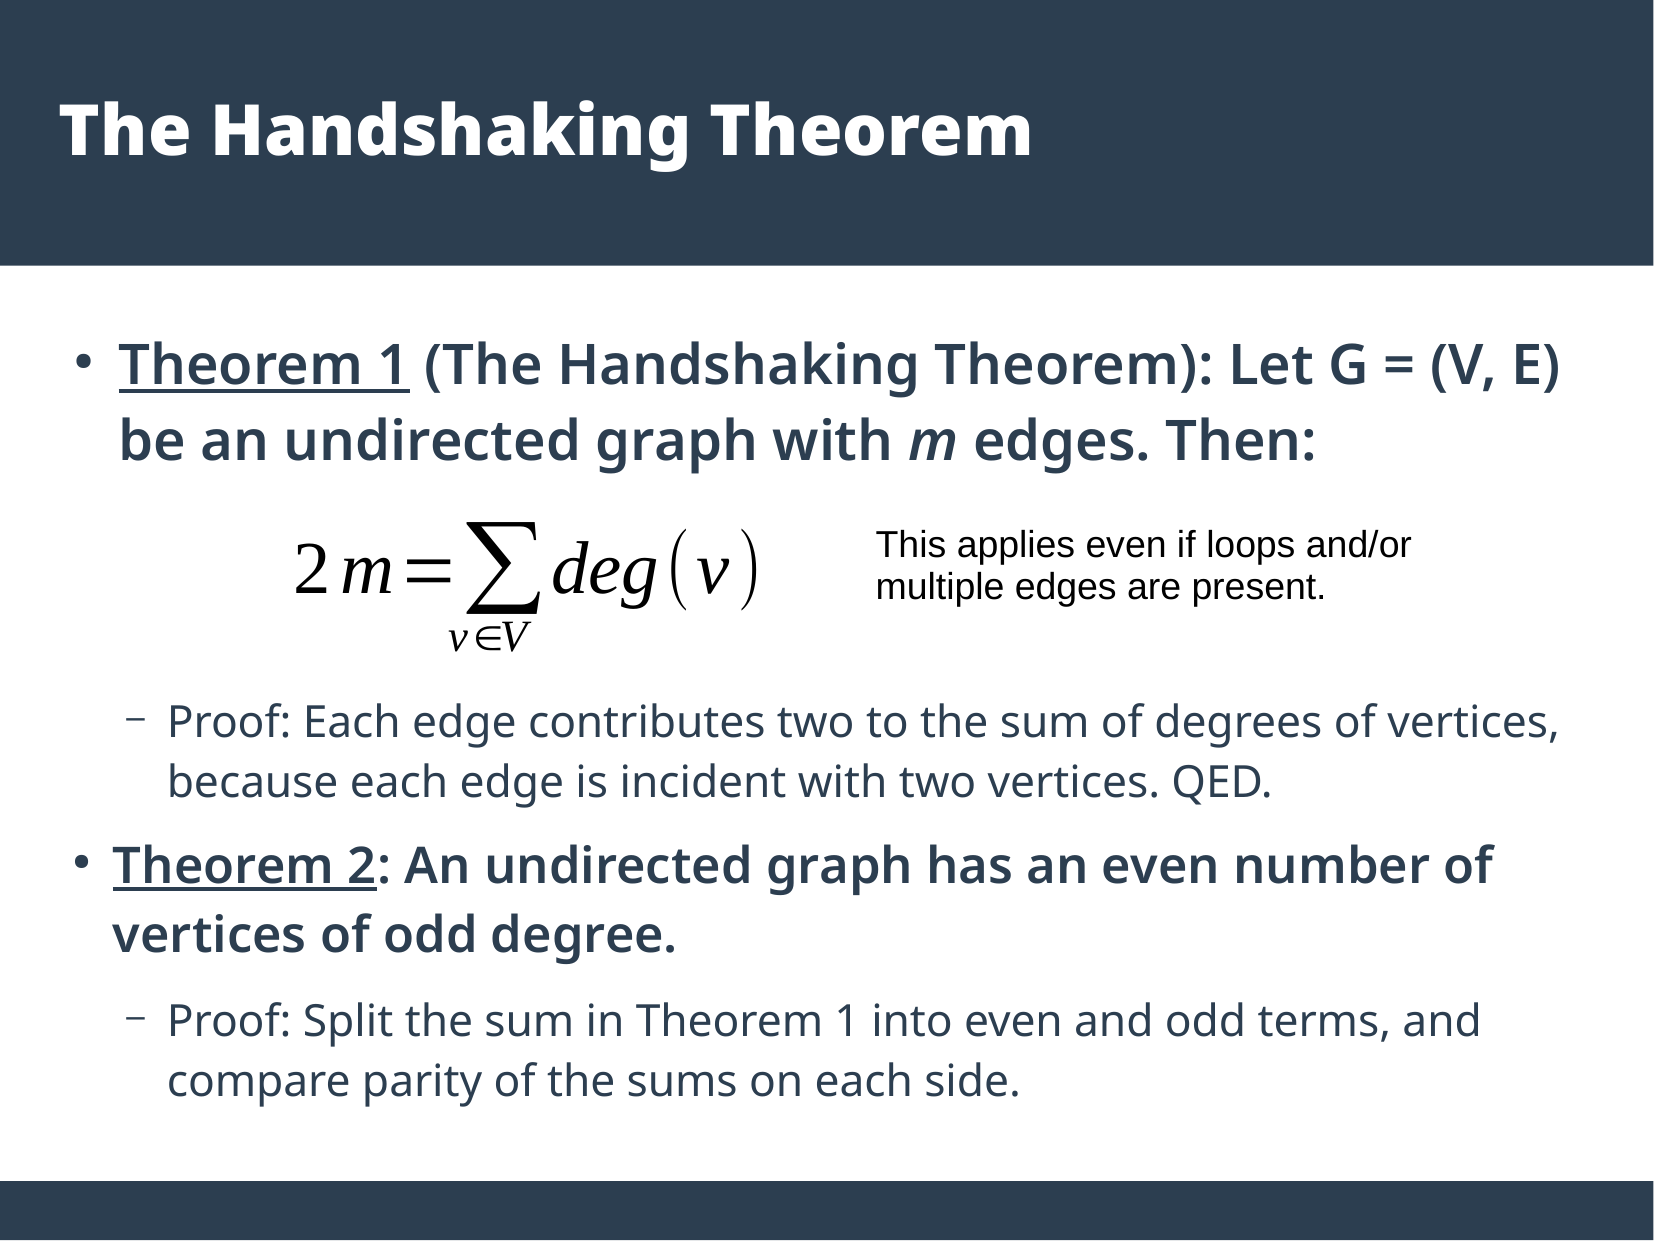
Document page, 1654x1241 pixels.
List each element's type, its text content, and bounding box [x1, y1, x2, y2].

text_box This applies even if loops and/or multiple edges are present. [860, 515, 1446, 615]
title The Handshaking Theorem [59, 49, 1595, 207]
list Theorem 1 (The Handshaking Theorem): Let G = (V, E) be an undirected graph with m edges. Then: [59, 324, 1595, 481]
list Proof: Each edge contributes two to the sum of degrees of vertices, because each edge is incident with two vertices. QED. Theorem 2: An undirected graph has an even number of vertices of odd degree. Proof: Split the sum in Theorem 1 into even and odd terms, and compare parity of the sums on each side. [59, 690, 1595, 1111]
chart [287, 521, 769, 661]
